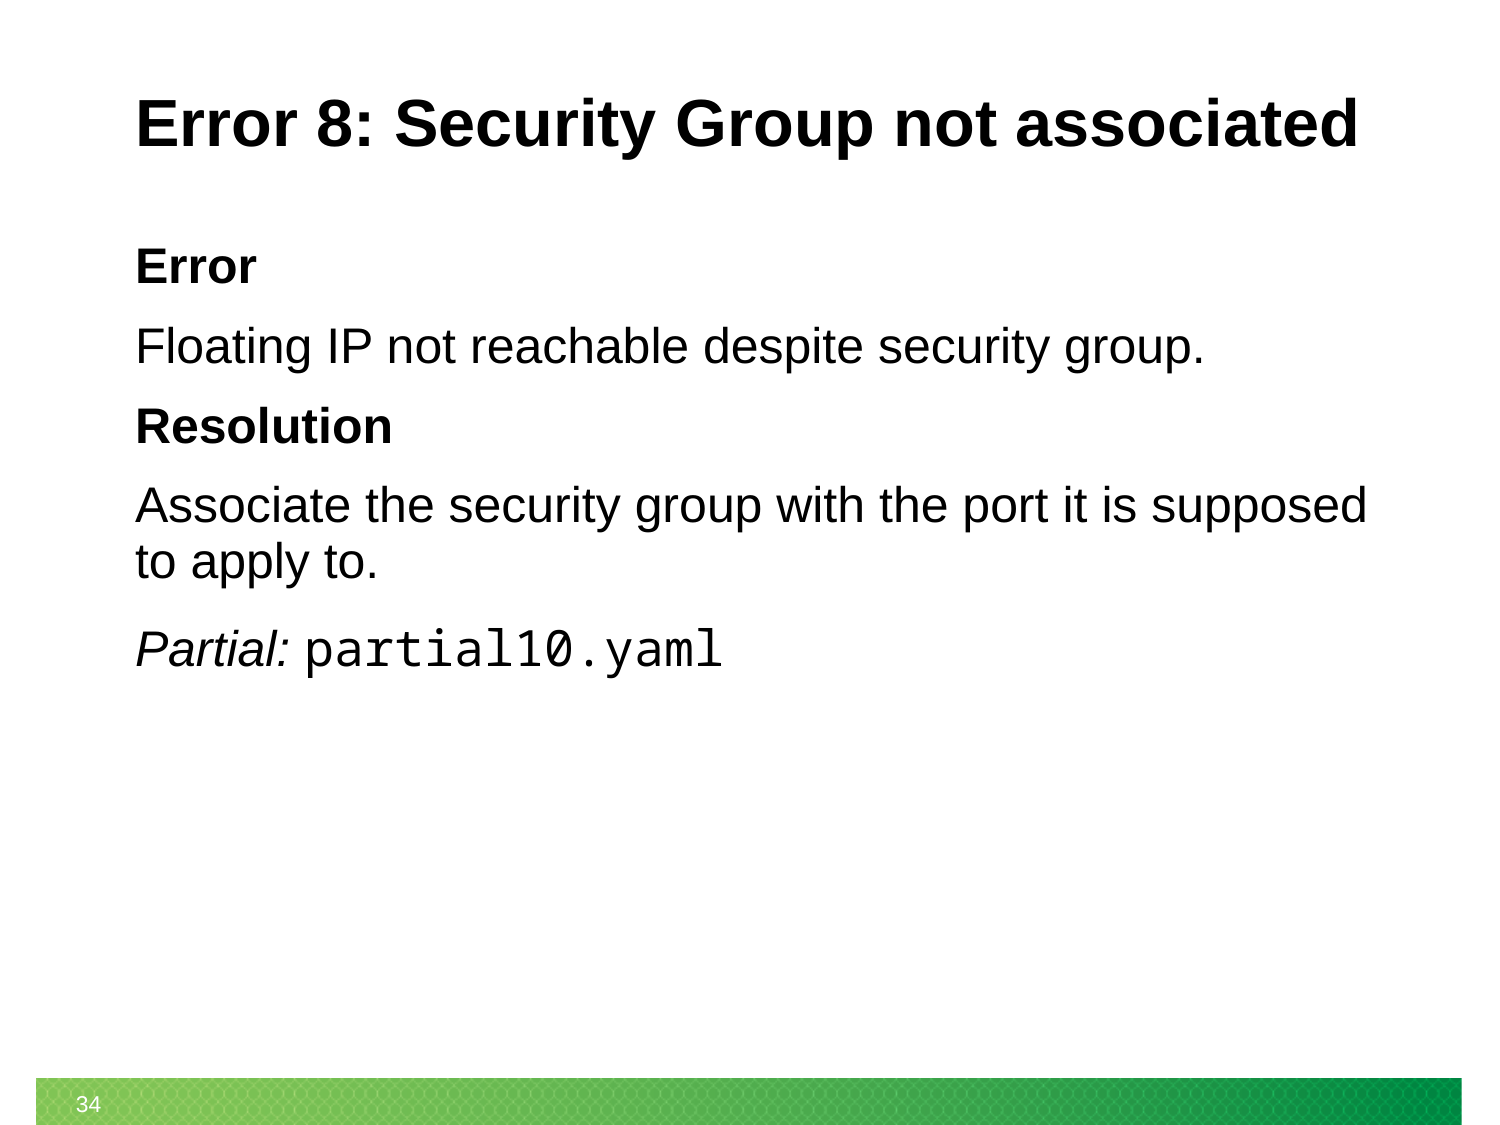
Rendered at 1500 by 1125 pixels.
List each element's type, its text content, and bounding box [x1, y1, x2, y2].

title Error 8: Security Group not associated [135, 41, 1372, 204]
list Error Floating IP not reachable despite security group. Resolution Associate the security group with the port it is supposed to apply to. Partial: partial10.yaml [135, 238, 1372, 892]
picture [36, 1078, 1462, 1125]
